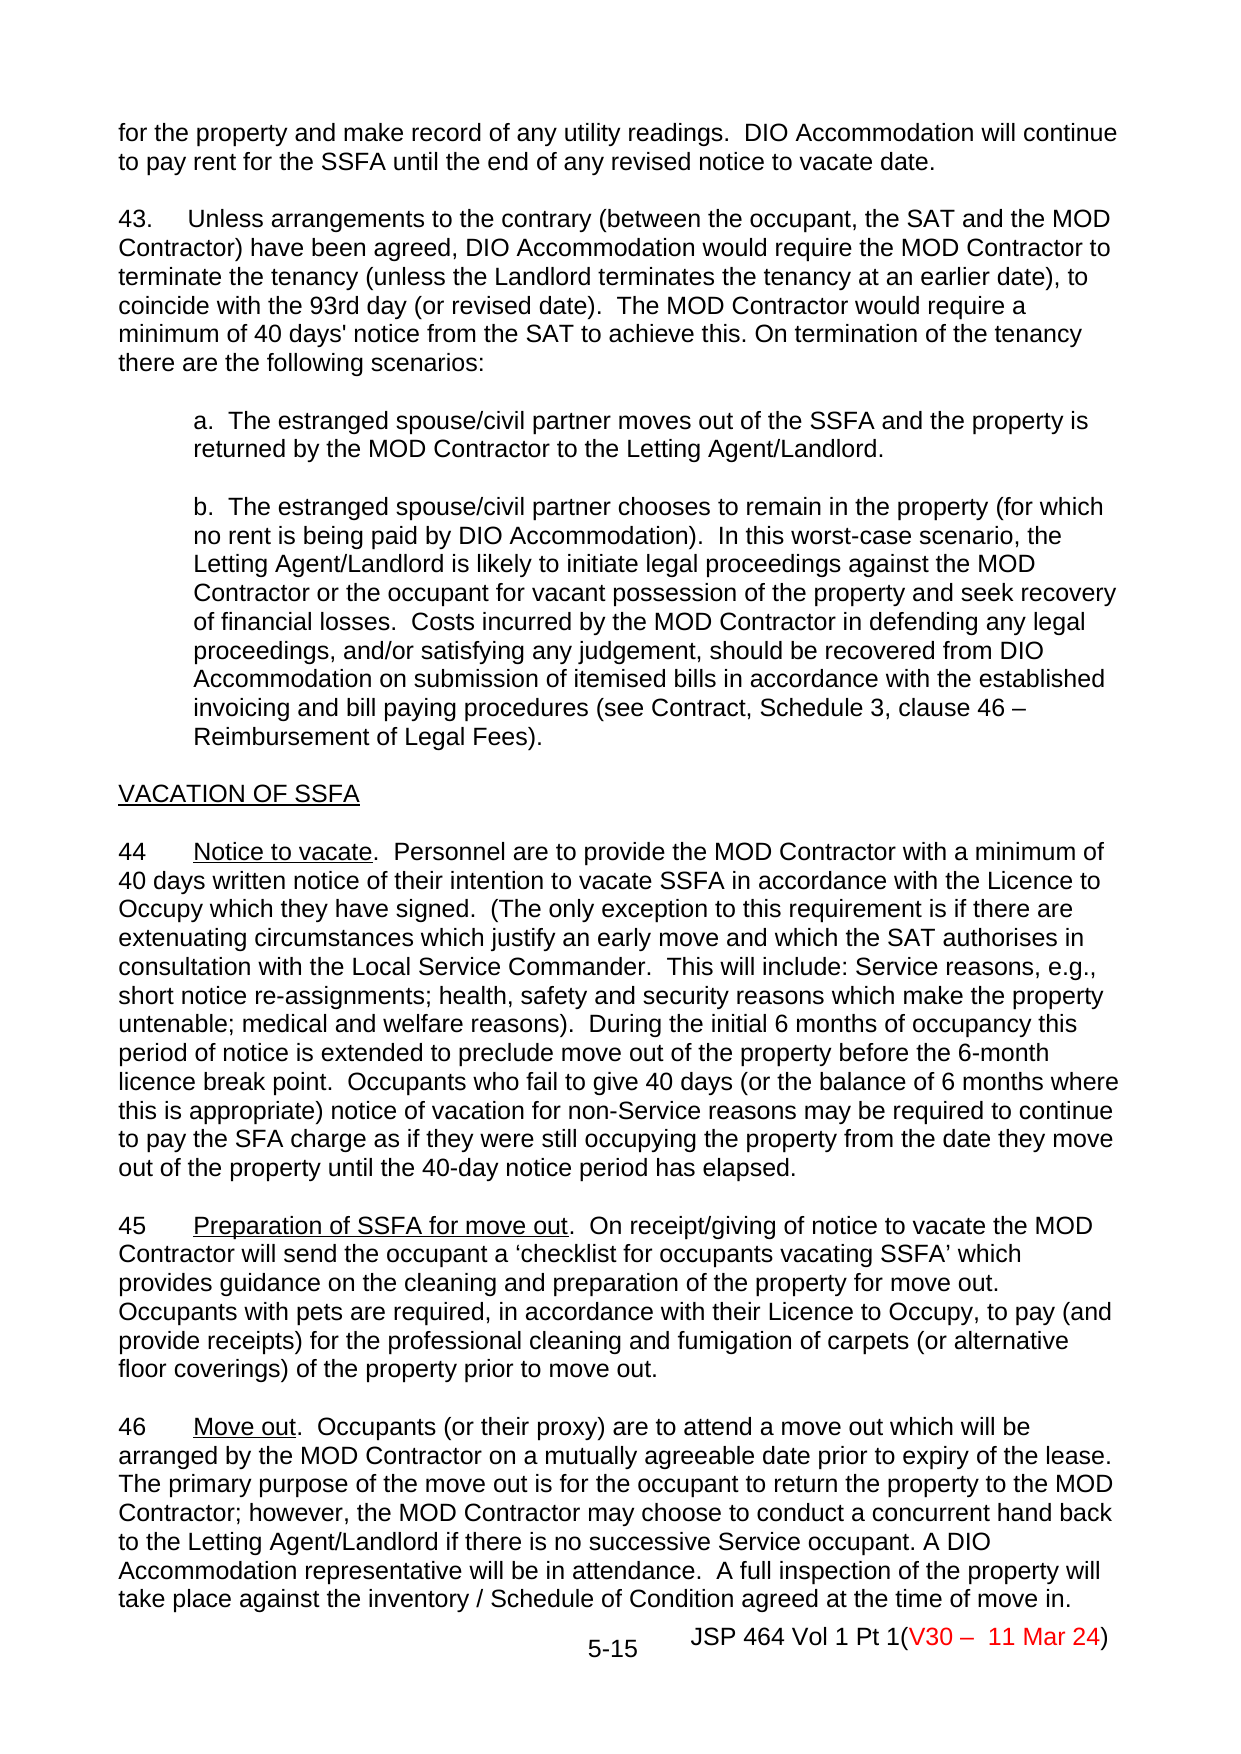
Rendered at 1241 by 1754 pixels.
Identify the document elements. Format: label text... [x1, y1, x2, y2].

text b. The estranged spouse/civil partner chooses to remain in the property (for which no rent is being paid by DIO Accommodation). In this worst-case scenario, the Letting Agent/Landlord is likely to initiate legal proceedings against the MOD Contractor or the occupant for vacant possession of the property and seek recovery of financial losses. Costs incurred by the MOD Contractor in defending any legal proceedings, and/or satisfying any judgement, should be recovered from DIO Accommodation on submission of itemised bills in accordance with the established invoicing and bill paying procedures (see Contract, Schedule 3, clause 46 – Reimbursement of Legal Fees). [193, 492, 1122, 751]
text 46 Move out. Occupants (or their proxy) are to attend a move out which will be arranged by the MOD Contractor on a mutually agreeable date prior to expiry of the lease. The primary purpose of the move out is for the occupant to return the property to the MOD Contractor; however, the MOD Contractor may choose to conduct a concurrent hand back to the Letting Agent/Landlord if there is no successive Service occupant. A DIO Accommodation representative will be in attendance. A full inspection of the property will take place against the inventory / Schedule of Condition agreed at the time of move in. [118, 1412, 1122, 1613]
text VACATION OF SSFA [118, 779, 1122, 808]
text for the property and make record of any utility readings. DIO Accommodation will continue to pay rent for the SSFA until the end of any revised notice to vacate date. [118, 118, 1122, 176]
text 45 Preparation of SSFA for move out. On receipt/giving of notice to vacate the MOD Contractor will send the occupant a ‘checklist for occupants vacating SSFA’ which provides guidance on the cleaning and preparation of the property for move out. Occupants with pets are required, in accordance with their Licence to Occupy, to pay (and provide receipts) for the professional cleaning and fumigation of carpets (or alternative floor coverings) of the property prior to move out. [118, 1211, 1122, 1383]
text a. The estranged spouse/civil partner moves out of the SSFA and the property is returned by the MOD Contractor to the Letting Agent/Landlord. [193, 406, 1122, 463]
text 44 Notice to vacate. Personnel are to provide the MOD Contractor with a minimum of 40 days written notice of their intention to vacate SSFA in accordance with the Licence to Occupy which they have signed. (The only exception to this requirement is if there are extenuating circumstances which justify an early move and which the SAT authorises in consultation with the Local Service Commander. This will include: Service reasons, e.g., short notice re-assignments; health, safety and security reasons which make the property untenable; medical and welfare reasons). During the initial 6 months of occupancy this period of notice is extended to preclude move out of the property before the 6-month licence break point. Occupants who fail to give 40 days (or the balance of 6 months where this is appropriate) notice of vacation for non-Service reasons may be required to continue to pay the SFA charge as if they were still occupying the property from the date they move out of the property until the 40-day notice period has elapsed. [118, 837, 1122, 1182]
text 43. Unless arrangements to the contrary (between the occupant, the SAT and the MOD Contractor) have been agreed, DIO Accommodation would require the MOD Contractor to terminate the tenancy (unless the Landlord terminates the tenancy at an earlier date), to coincide with the 93rd day (or revised date). The MOD Contractor would require a minimum of 40 days' notice from the SAT to achieve this. On termination of the tenancy there are the following scenarios: [118, 204, 1122, 377]
